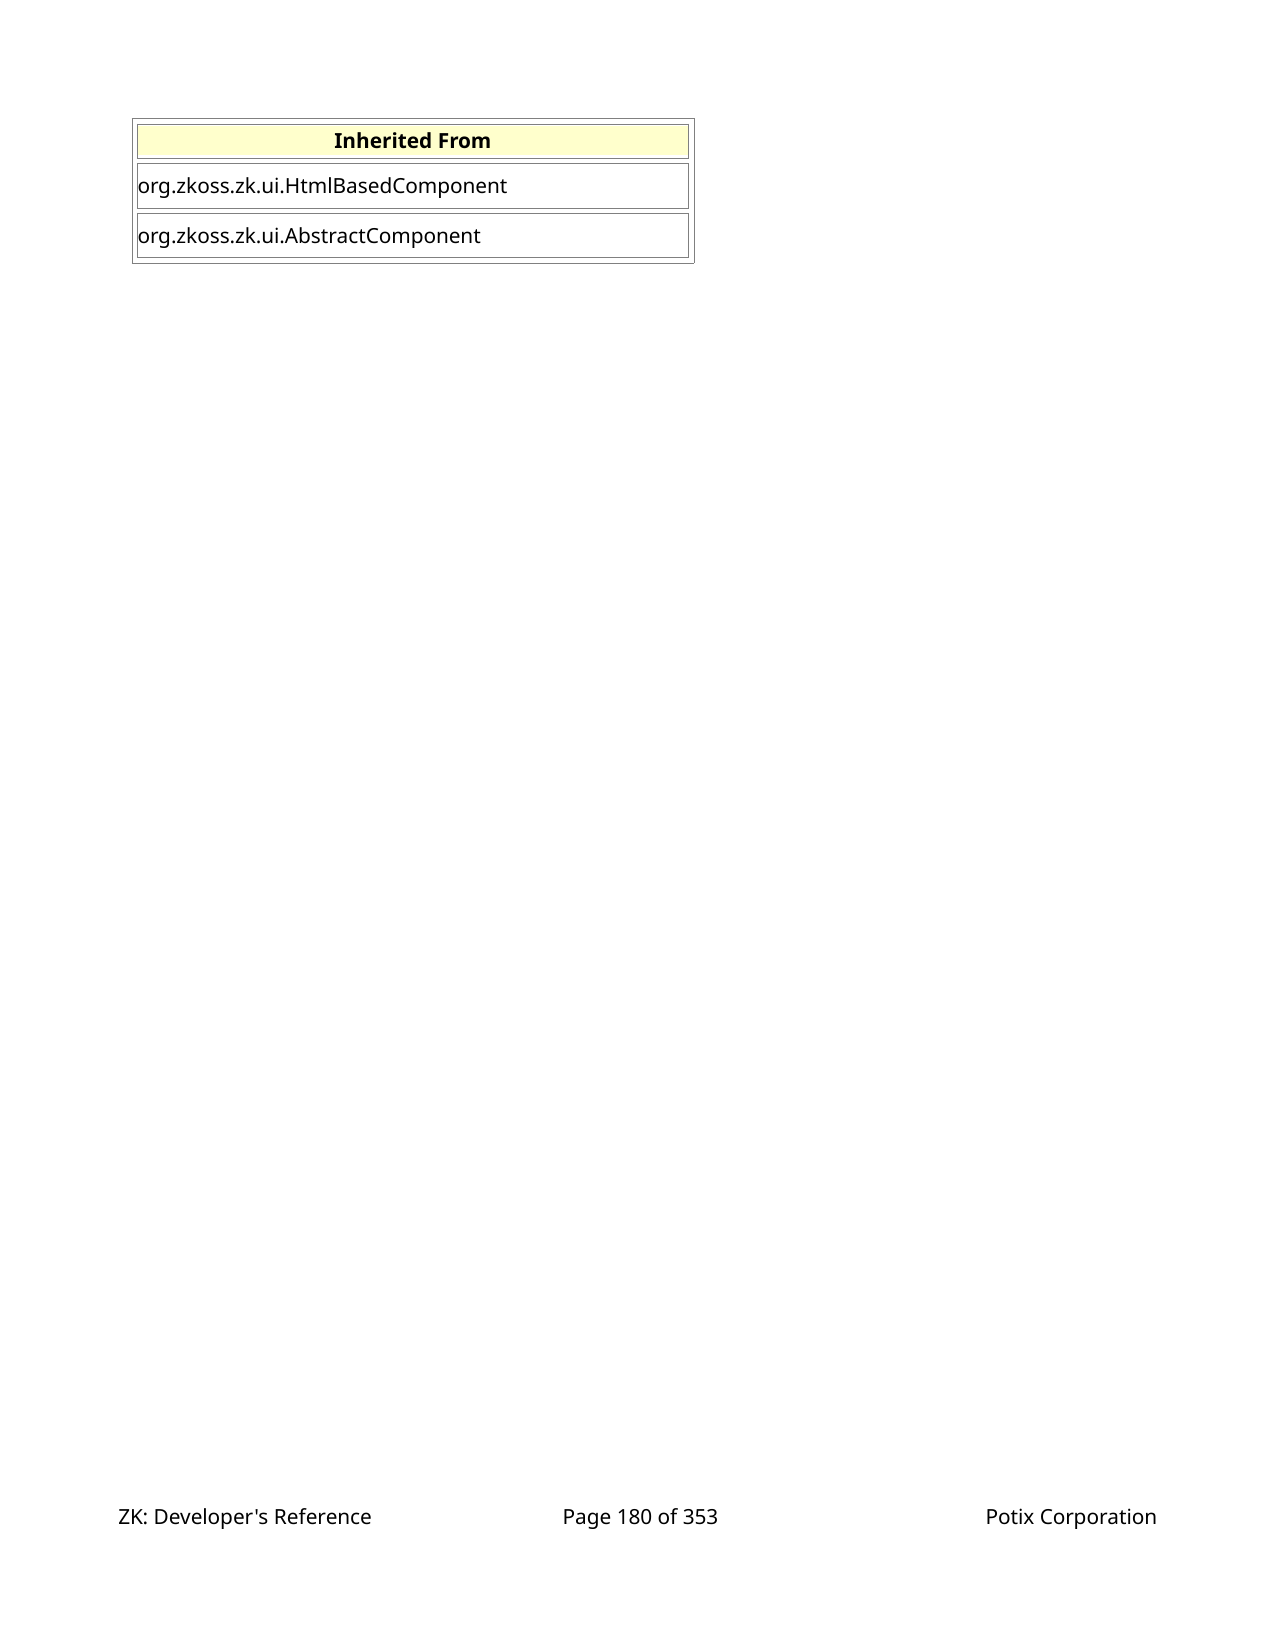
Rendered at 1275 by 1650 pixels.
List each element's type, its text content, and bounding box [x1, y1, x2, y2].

table_header Inherited From [134, 119, 691, 158]
table_cell org.zkoss.zk.ui.HtmlBasedComponent [134, 158, 691, 207]
table_cell org.zkoss.zk.ui.AbstractComponent [134, 208, 691, 257]
